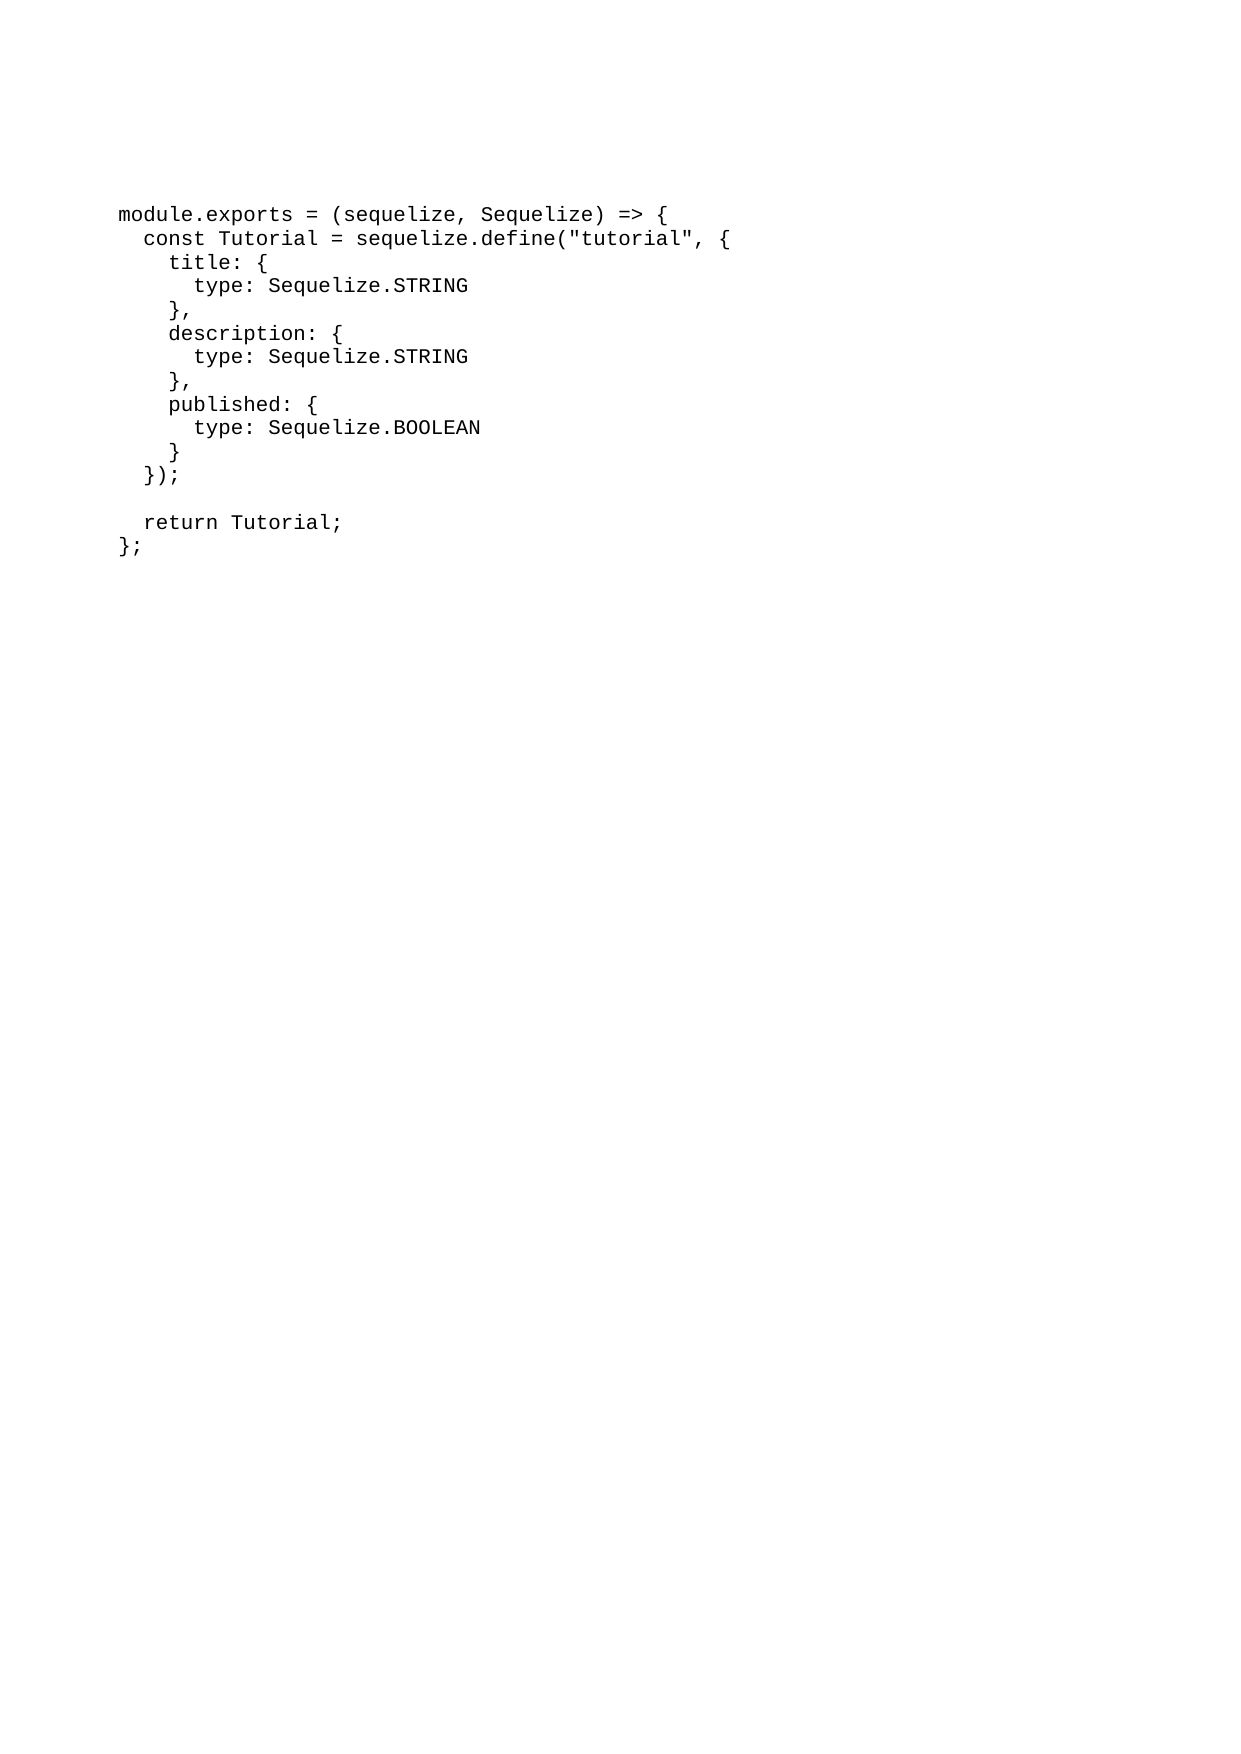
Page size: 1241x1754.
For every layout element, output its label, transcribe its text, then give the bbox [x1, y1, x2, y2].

text }, [118, 370, 1122, 393]
text published: { [118, 393, 1122, 417]
text }, [118, 299, 1122, 323]
text const Tutorial = sequelize.define("tutorial", { [118, 228, 1122, 252]
text description: { [118, 323, 1122, 346]
text return Tutorial; [118, 512, 1122, 535]
text module.exports = (sequelize, Sequelize) => { [118, 204, 1122, 228]
text }); [118, 464, 1122, 488]
text type: Sequelize.STRING [118, 275, 1122, 299]
text } [118, 441, 1122, 464]
text type: Sequelize.BOOLEAN [118, 417, 1122, 441]
text type: Sequelize.STRING [118, 346, 1122, 370]
text title: { [118, 252, 1122, 275]
text }; [118, 535, 1122, 559]
